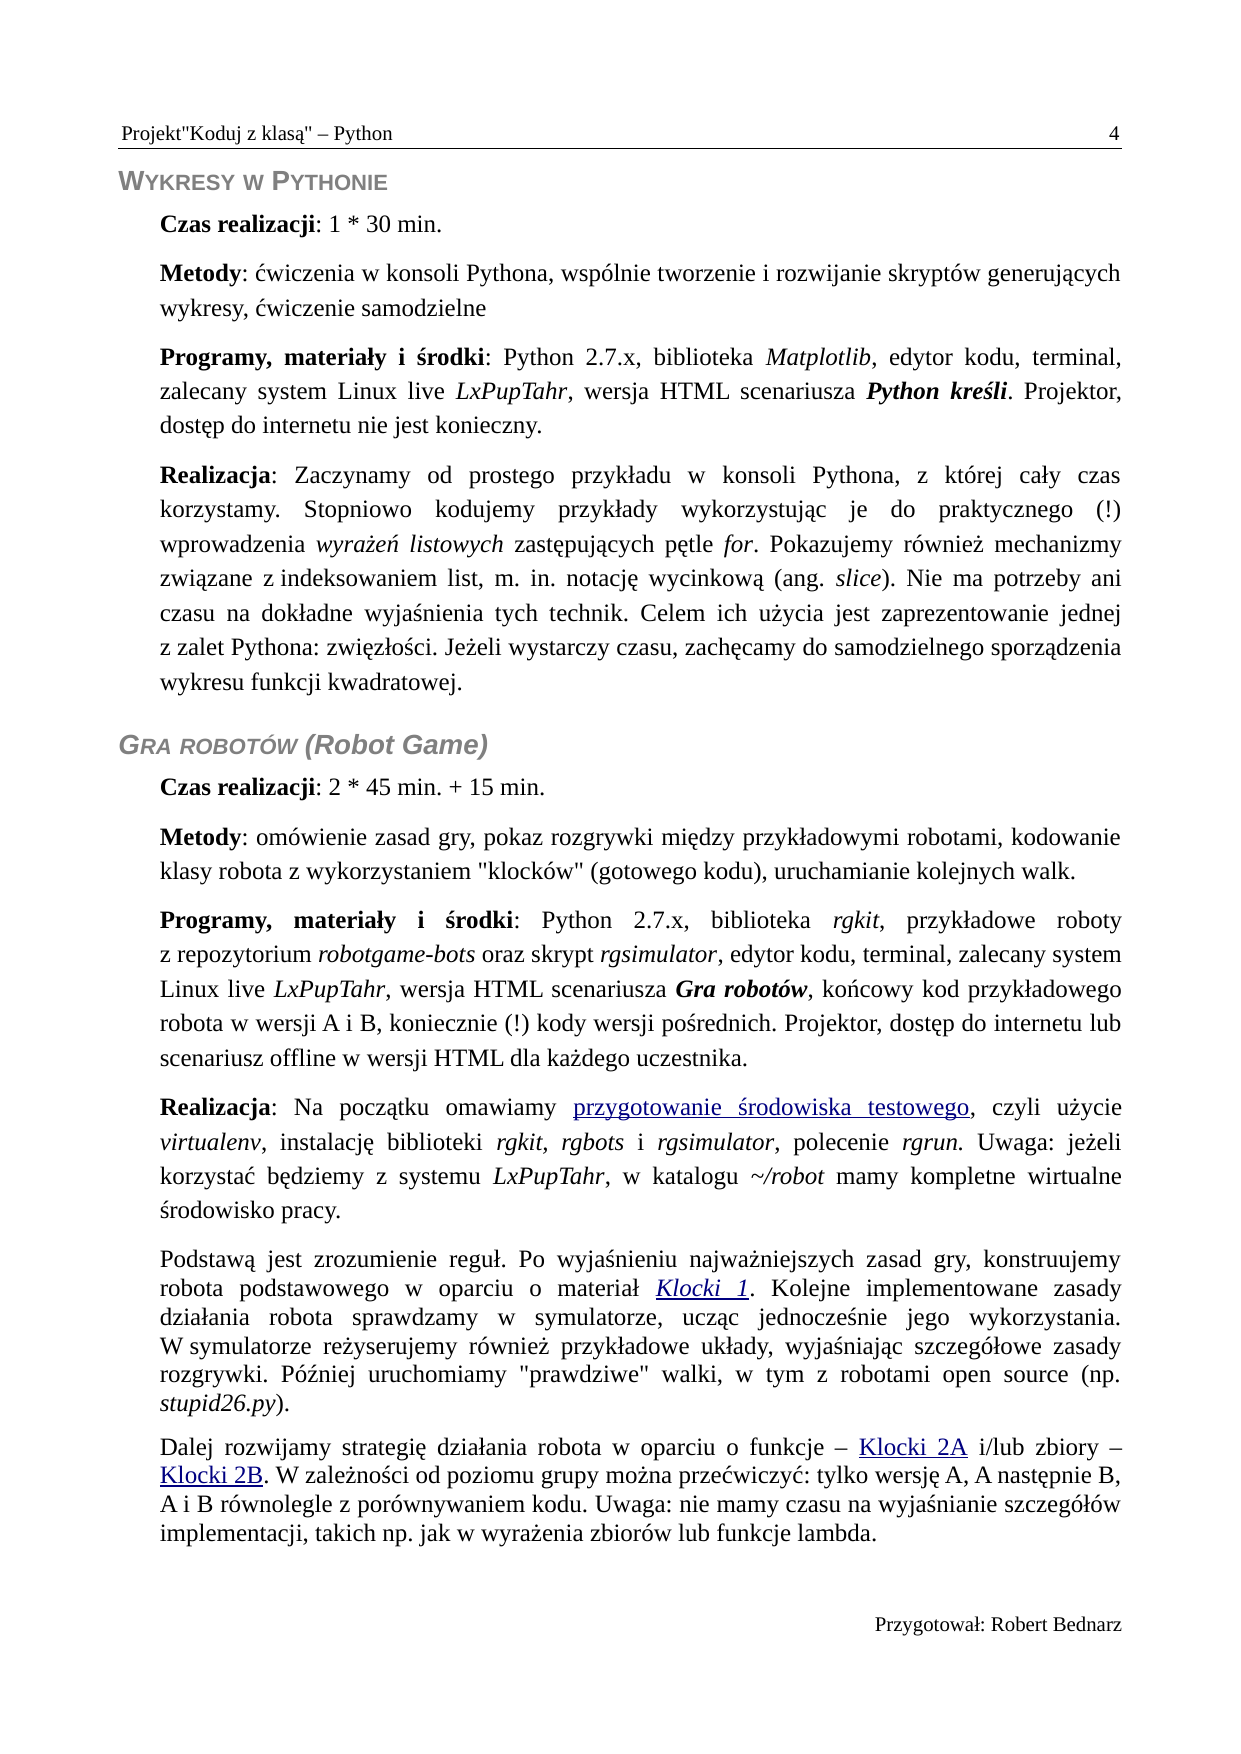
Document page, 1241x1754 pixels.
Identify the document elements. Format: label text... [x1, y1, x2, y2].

text Czas realizacji: 1 * 30 min. [159, 209, 1122, 238]
subtitle Wykresy w Pythonie [118, 165, 1122, 197]
text Metody: omówienie zasad gry, pokaz rozgrywki między przykładowymi robotami, kodowanie klasy robota z wykorzystaniem "klocków" (gotowego kodu), uruchamianie kolejnych walk. [159, 822, 1122, 885]
text Programy, materiały i środki: Python 2.7.x, biblioteka rgkit, przykładowe roboty z repozytorium robotgame-bots oraz skrypt rgsimulator, edytor kodu, terminal, zalecany system Linux live LxPupTahr, wersja HTML scenariusza Gra robotów, końcowy kod przykładowego robota w wersji A i B, koniecznie (!) kody wersji pośrednich. Projektor, dostęp do internetu lub scenariusz offline w wersji HTML dla każdego uczestnika. [159, 905, 1122, 1072]
text Metody: ćwiczenia w konsoli Pythona, wspólnie tworzenie i rozwijanie skryptów generujących wykresy, ćwiczenie samodzielne [159, 258, 1122, 321]
text Podstawą jest zrozumienie reguł. Po wyjaśnieniu najważniejszych zasad gry, konstruujemy robota podstawowego w oparciu o materiał Klocki 1. Kolejne implementowane zasady działania robota sprawdzamy w symulatorze, ucząc jednocześnie jego wykorzystania. W symulatorze reżyserujemy również przykładowe układy, wyjaśniając szczegółowe zasady rozgrywki. Później uruchomiamy "prawdziwe" walki, w tym z robotami open source (np. stupid26.py). [159, 1244, 1122, 1417]
text Czas realizacji: 2 * 45 min. + 15 min. [159, 772, 1122, 801]
text Realizacja: Zaczynamy od prostego przykładu w konsoli Pythona, z której cały czas korzystamy. Stopniowo kodujemy przykłady wykorzystując je do praktycznego (!) wprowadzenia wyrażeń listowych zastępujących pętle for. Pokazujemy również mechanizmy związane z indeksowaniem list, m. in. notację wycinkową (ang. slice). Nie ma potrzeby ani czasu na dokładne wyjaśnienia tych technik. Celem ich użycia jest zaprezentowanie jednej z zalet Pythona: zwięzłości. Jeżeli wystarczy czasu, zachęcamy do samodzielnego sporządzenia wykresu funkcji kwadratowej. [159, 460, 1122, 695]
text Realizacja: Na początku omawiamy przygotowanie środowiska testowego, czyli użycie virtualenv, instalację biblioteki rgkit, rgbots i rgsimulator, polecenie rgrun. Uwaga: jeżeli korzystać będziemy z systemu LxPupTahr, w katalogu ~/robot mamy kompletne wirtualne środowisko pracy. [159, 1092, 1122, 1224]
subtitle Gra robotów (Robot Game) [118, 728, 1122, 760]
text Programy, materiały i środki: Python 2.7.x, biblioteka Matplotlib, edytor kodu, terminal, zalecany system Linux live LxPupTahr, wersja HTML scenariusza Python kreśli. Projektor, dostęp do internetu nie jest konieczny. [159, 342, 1122, 439]
text Dalej rozwijamy strategię działania robota w oparciu o funkcje – Klocki 2A i/lub zbiory – Klocki 2B. W zależności od poziomu grupy można przećwiczyć: tylko wersję A, A następnie B, A i B równolegle z porównywaniem kodu. Uwaga: nie mamy czasu na wyjaśnianie szczegółów implementacji, takich np. jak w wyrażenia zbiorów lub funkcje lambda. [159, 1432, 1122, 1547]
